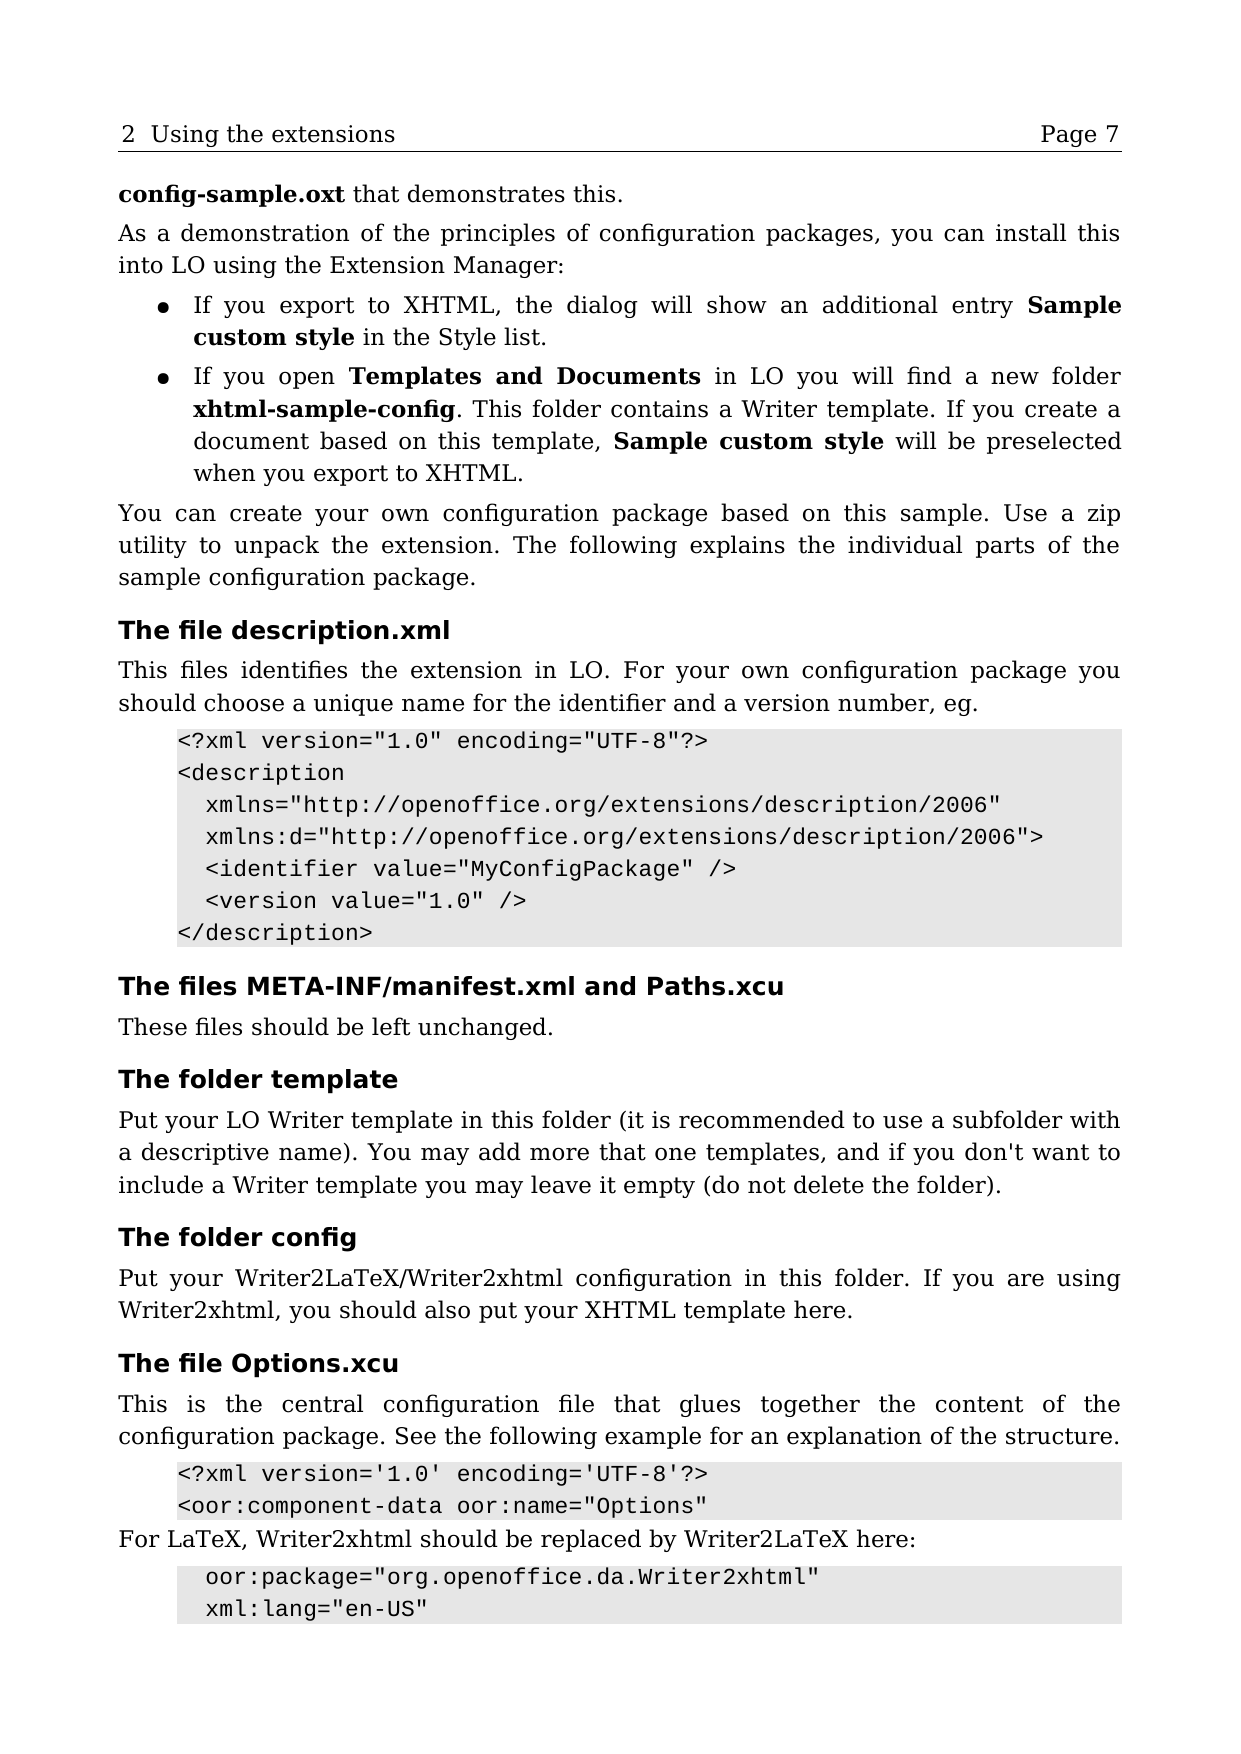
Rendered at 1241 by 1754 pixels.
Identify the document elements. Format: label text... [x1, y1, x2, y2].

text As a demonstration of the principles of configuration packages, you can install this into LO using the Extension Manager: [118, 220, 1122, 279]
subtitle The folder template [118, 1066, 1122, 1094]
subtitle The folder config [118, 1223, 1122, 1252]
text <?xml version='1.0' encoding='UTF-8'?> [177, 1462, 1122, 1488]
text This files identifies the extension in LO. For your own configuration package you should choose a unique name for the identifier and a version number, eg. [118, 657, 1122, 717]
list If you export to XHTML, the dialog will show an additional entry Sample custom style in the Style list. [156, 292, 1122, 351]
text <oor:component-data oor:name="Options" [177, 1494, 1122, 1520]
text This is the central configuration file that glues together the content of the configuration package. See the following example for an explanation of the structure. [118, 1391, 1122, 1450]
text <?xml version="1.0" encoding="UTF-8"?> [177, 729, 1122, 755]
text xmlns="http://openoffice.org/extensions/description/2006" [177, 793, 1122, 819]
subtitle The file description.xml [118, 616, 1122, 645]
text oor:package="org.openoffice.da.Writer2xhtml" [177, 1566, 1122, 1592]
text xmlns:d="http://openoffice.org/extensions/description/2006"> [177, 825, 1122, 851]
subtitle The files META-INF/manifest.xml and Paths.xcu [118, 972, 1122, 1001]
text <identifier value="MyConfigPackage" /> [177, 857, 1122, 883]
list If you open Templates and Documents in LO you will find a new folder xhtml-sample-config. This folder contains a Writer template. If you create a document based on this template, Sample custom style will be preselected when you export to XHTML. [156, 363, 1122, 487]
text <description [177, 761, 1122, 787]
subtitle The file Options.xcu [118, 1349, 1122, 1378]
text These files should be left unchanged. [118, 1013, 1122, 1041]
text xml:lang="en-US" [177, 1598, 1122, 1624]
text <version value="1.0" /> [177, 889, 1122, 915]
text </description> [177, 921, 1122, 947]
text config-sample.oxt that demonstrates this. [118, 181, 1122, 207]
text You can create your own configuration package based on this sample. Use a zip utility to unpack the extension. The following explains the individual parts of the sample configuration package. [118, 499, 1122, 591]
text Put your LO Writer template in this folder (it is recommended to use a subfolder with a descriptive name). You may add more that one templates, and if you don't want to include a Writer template you may leave it empty (do not delete the folder). [118, 1107, 1122, 1198]
text For LaTeX, Writer2xhtml should be replaced by Writer2LaTeX here: [118, 1526, 1122, 1553]
text Put your Writer2LaTeX/Writer2xhtml configuration in this folder. If you are using Writer2xhtml, you should also put your XHTML template here. [118, 1265, 1122, 1324]
